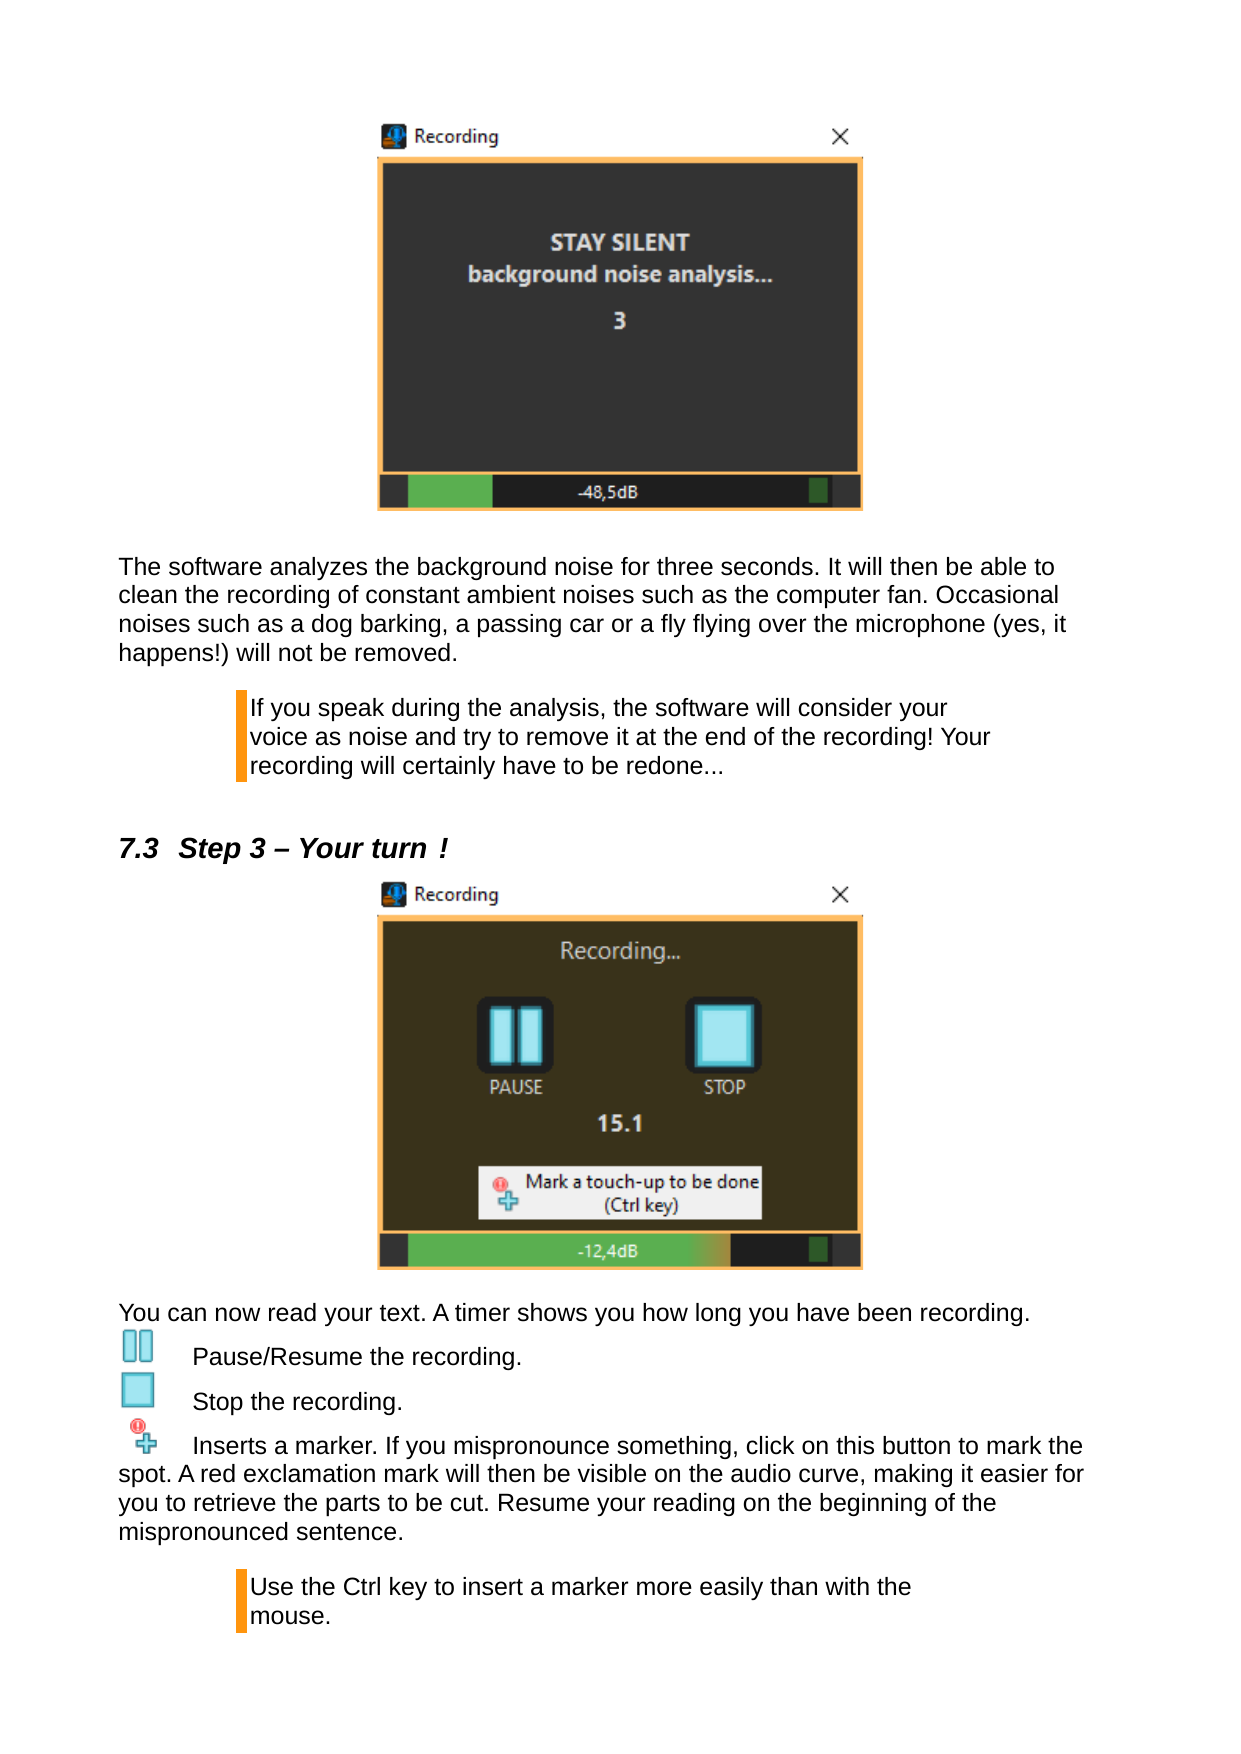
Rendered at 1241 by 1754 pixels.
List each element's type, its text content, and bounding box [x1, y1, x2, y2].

picture [377, 877, 864, 1270]
text If you speak during the analysis, the software will consider your voice as noise and try to remove it at the end of the recording! Your recording will certainly have to be redone... [247, 690, 1004, 782]
picture [118, 1415, 158, 1455]
picture [118, 1371, 158, 1410]
picture [118, 1326, 158, 1366]
text You can now read your text. A timer shows you how long you have been recording. [118, 1298, 1122, 1327]
text Pause/Resume the recording. [118, 1327, 1122, 1371]
subtitle Step 3 – Your turn ! [118, 831, 1122, 864]
text Use the Ctrl key to insert a marker more easily than with the mouse. [247, 1569, 1004, 1633]
text Stop the recording. [118, 1371, 1122, 1415]
picture [377, 118, 864, 511]
text The software analyzes the background noise for three seconds. It will then be able to clean the recording of constant ambient noises such as the computer fan. Occasional noises such as a dog barking, a passing car or a fly flying over the microphone (yes, it happens!) will not be removed. [118, 552, 1122, 667]
text Inserts a marker. If you mispronounce something, click on this button to mark the spot. A red exclamation mark will then be visible on the audio curve, making it easier for you to retrieve the parts to be cut. Resume your reading on the beginning of the mispronounced sentence. [118, 1415, 1122, 1546]
